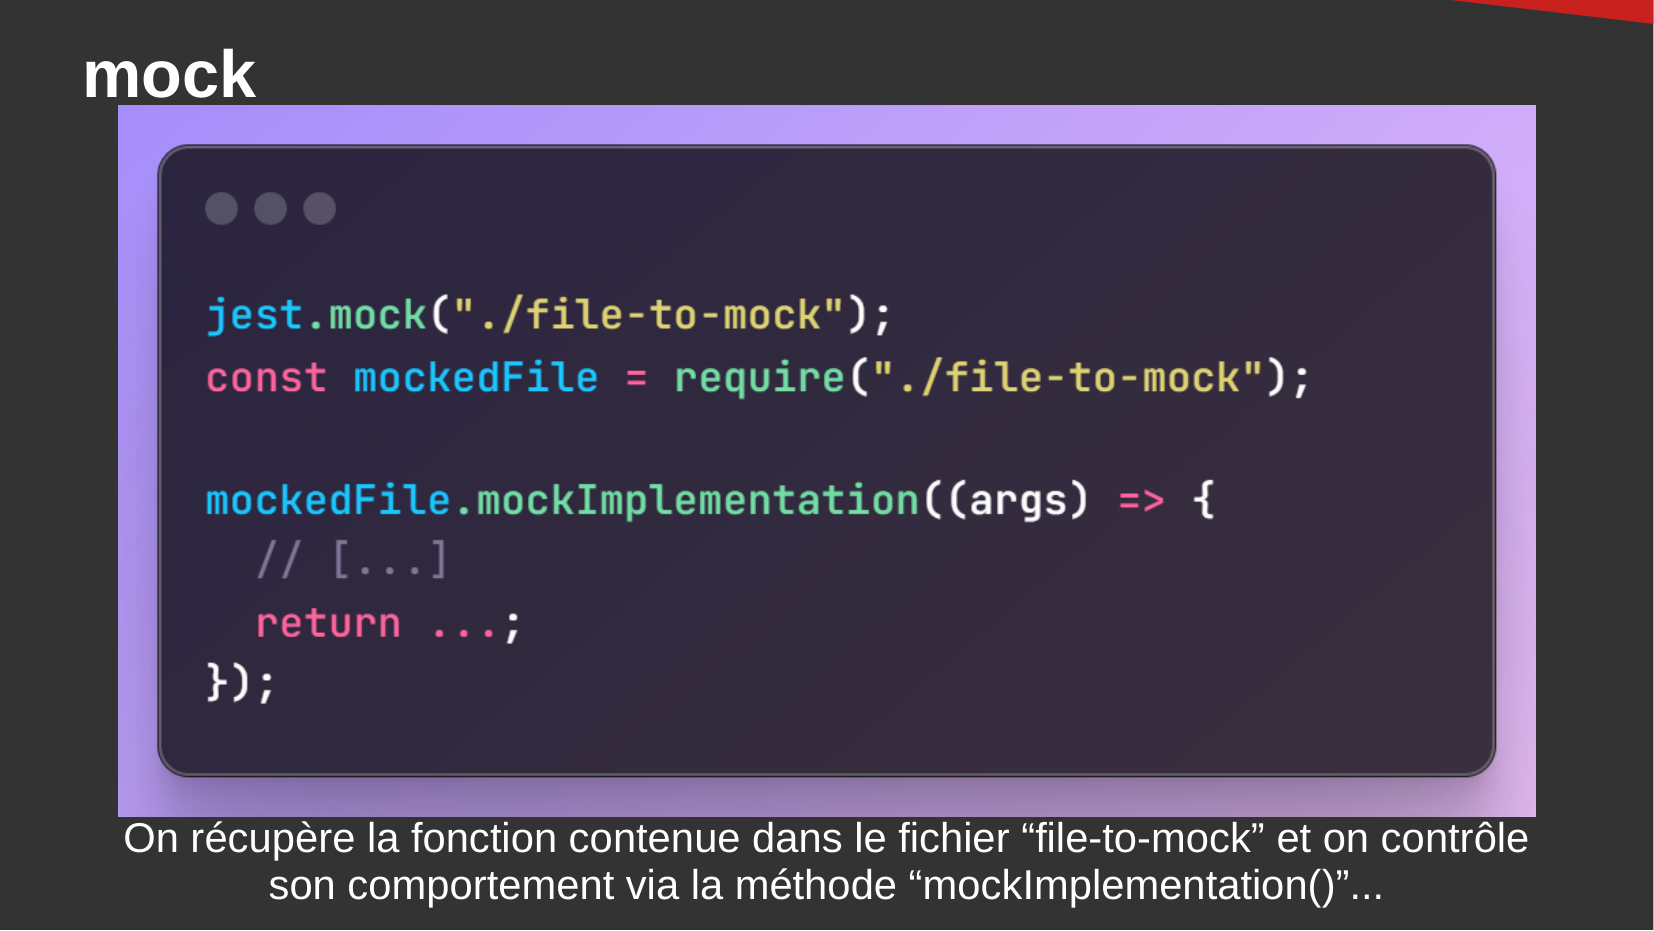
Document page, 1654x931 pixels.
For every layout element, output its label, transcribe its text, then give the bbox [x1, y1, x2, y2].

text_box [1450, 0, 1654, 24]
picture [118, 105, 1536, 818]
list On récupère la fonction contenue dans le fichier “file-to-mock” et on contrôle son comportement via la méthode “mockImplementation()”... [118, 818, 1536, 916]
title mock [82, 37, 1571, 112]
